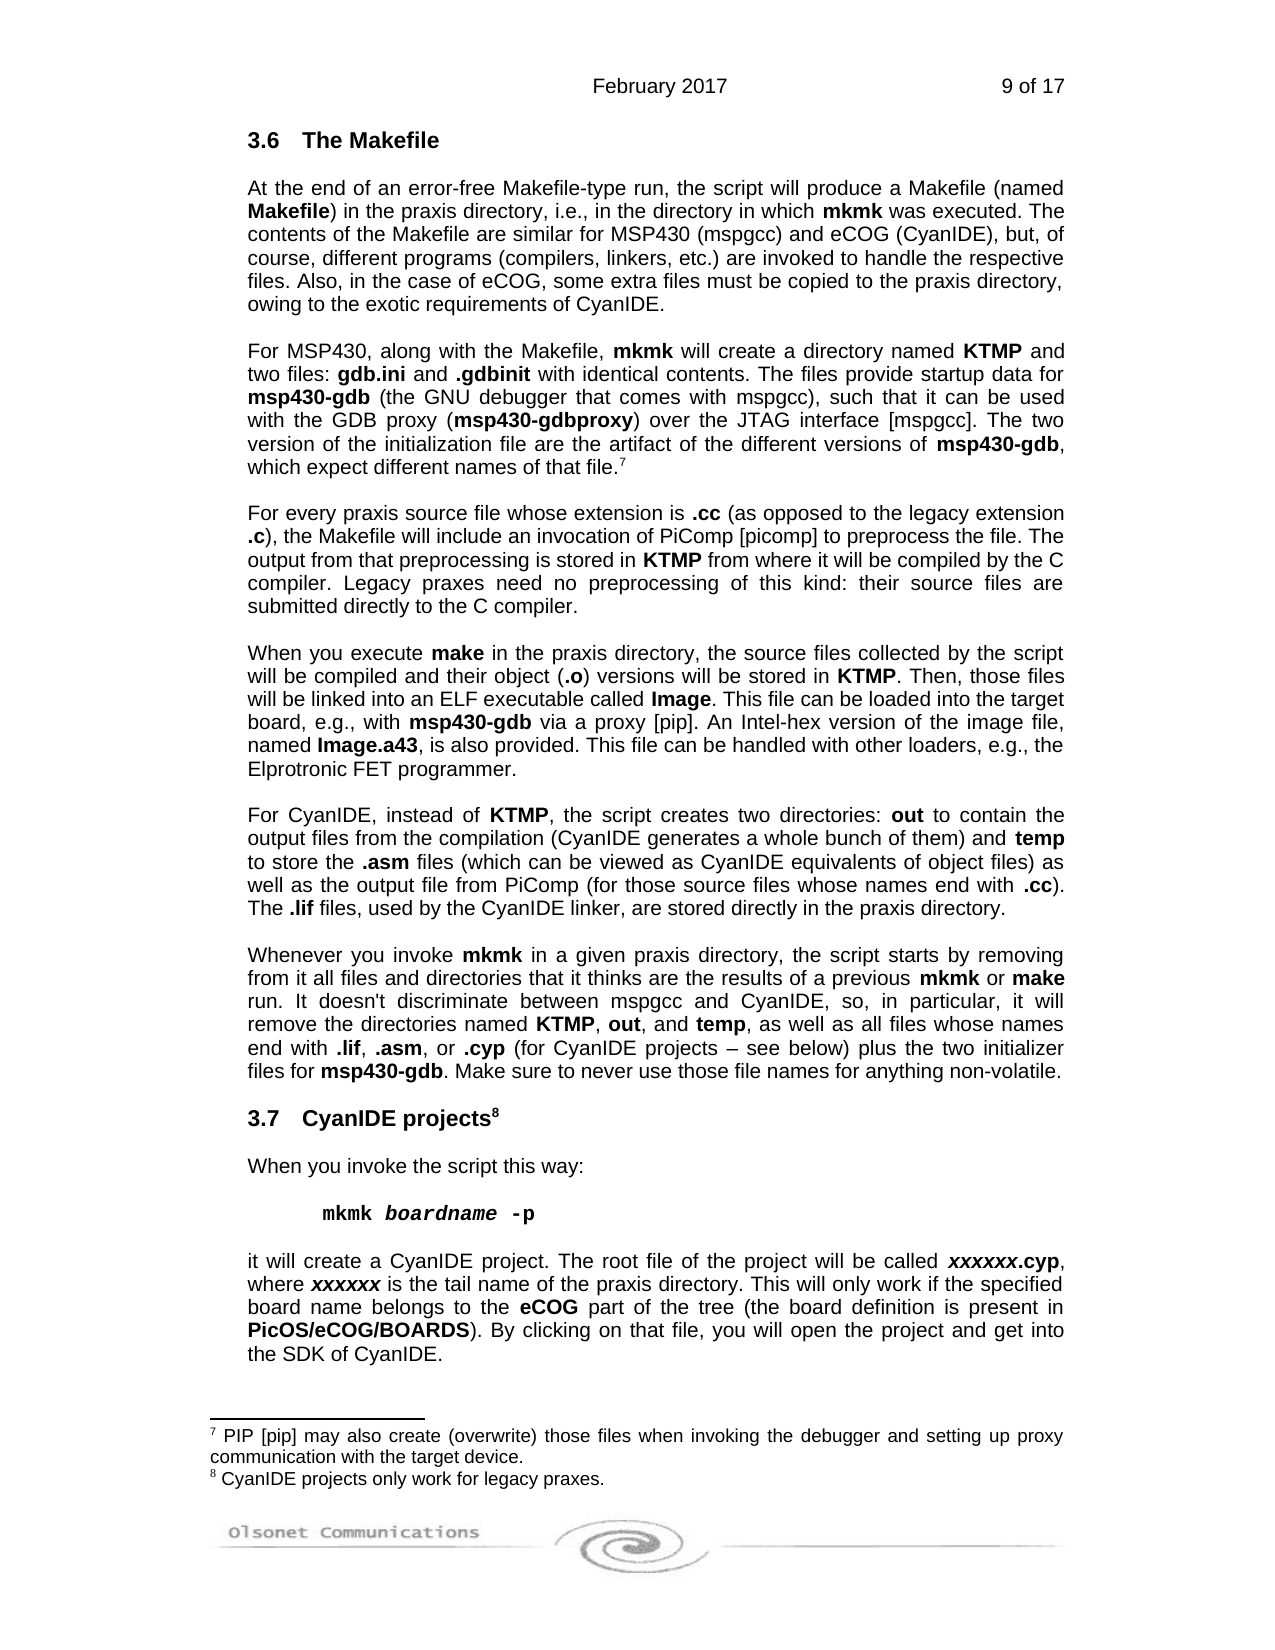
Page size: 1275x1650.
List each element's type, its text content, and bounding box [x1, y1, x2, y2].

text For CyanIDE, instead of KTMP, the script creates two directories: out to contain the output files from the compilation (CyanIDE generates a whole bunch of them) and temp to store the .asm files (which can be viewed as CyanIDE equivalents of object files) as well as the output file from PiComp (for those source files whose names end with .cc). The .lif files, used by the CyanIDE linker, are stored directly in the praxis directory. [247, 804, 1065, 920]
text At the end of an error-free Makefile-type run, the script will produce a Makefile (named Makefile) in the praxis directory, i.e., in the directory in which mkmk was executed. The contents of the Makefile are similar for MSP430 (mspgcc) and eCOG (CyanIDE), but, of course, different programs (compilers, linkers, etc.) are invoked to handle the respective files. Also, in the case of eCOG, some extra files must be copied to the praxis directory, owing to the exotic requirements of CyanIDE. [247, 177, 1065, 316]
text PIP [pip] may also create (overwrite) those files when invoking the debugger and setting up proxy communication with the target device. [210, 1425, 1065, 1467]
subtitle CyanIDE projects [247, 1106, 1065, 1131]
text Whenever you invoke mkmk in a given praxis directory, the script starts by removing from it all files and directories that it thinks are the results of a previous mkmk or make run. It doesn't discriminate between mspgcc and CyanIDE, so, in particular, it will remove the directories named KTMP, out, and temp, as well as all files whose names end with .lif, .asm, or .cyp (for CyanIDE projects – see below) plus the two initializer files for msp430-gdb. Make sure to never use those file names for anything non-volatile. [247, 943, 1065, 1082]
text CyanIDE projects only work for legacy praxes. [210, 1467, 1065, 1490]
text For every praxis source file whose extension is .cc (as opposed to the legacy extension .c), the Makefile will include an invocation of PiComp [picomp] to preprocess the file. The output from that preprocessing is stored in KTMP from where it will be compiled by the C compiler. Legacy praxes need no preprocessing of this kind: their source files are submitted directly to the C compiler. [247, 502, 1065, 618]
text For MSP430, along with the Makefile, mkmk will create a directory named KTMP and two files: gdb.ini and .gdbinit with identical contents. The files provide startup data for msp430-gdb (the GNU debugger that comes with mspgcc), such that it can be used with the GDB proxy (msp430-gdbproxy) over the JTAG interface [mspgcc]. The two version of the initialization file are the artifact of the different versions of msp430-gdb, which expect different names of that file. [247, 339, 1065, 478]
text When you invoke the script this way: [247, 1154, 1065, 1178]
subtitle The Makefile [247, 128, 1065, 153]
text it will create a CyanIDE project. The root file of the project will be called xxxxxx.cyp, where xxxxxx is the tail name of the praxis directory. This will only work if the specified board name belongs to the eCOG part of the tree (the board definition is present in PicOS/eCOG/BOARDS). By clicking on that file, you will open the project and get into the SDK of CyanIDE. [247, 1249, 1065, 1366]
text When you execute make in the praxis directory, the source files collected by the script will be compiled and their object (.o) versions will be stored in KTMP. Then, those files will be linked into an ELF executable called Image. This file can be loaded into the target board, e.g., with msp430-gdb via a proxy [pip]. An Intel-hex version of the image file, named Image.a43, is also provided. This file can be handled with other loaders, e.g., the Elprotronic FET programmer. [247, 641, 1065, 781]
text mkmk boardname -p [247, 1201, 1065, 1226]
picture [210, 1504, 1065, 1596]
